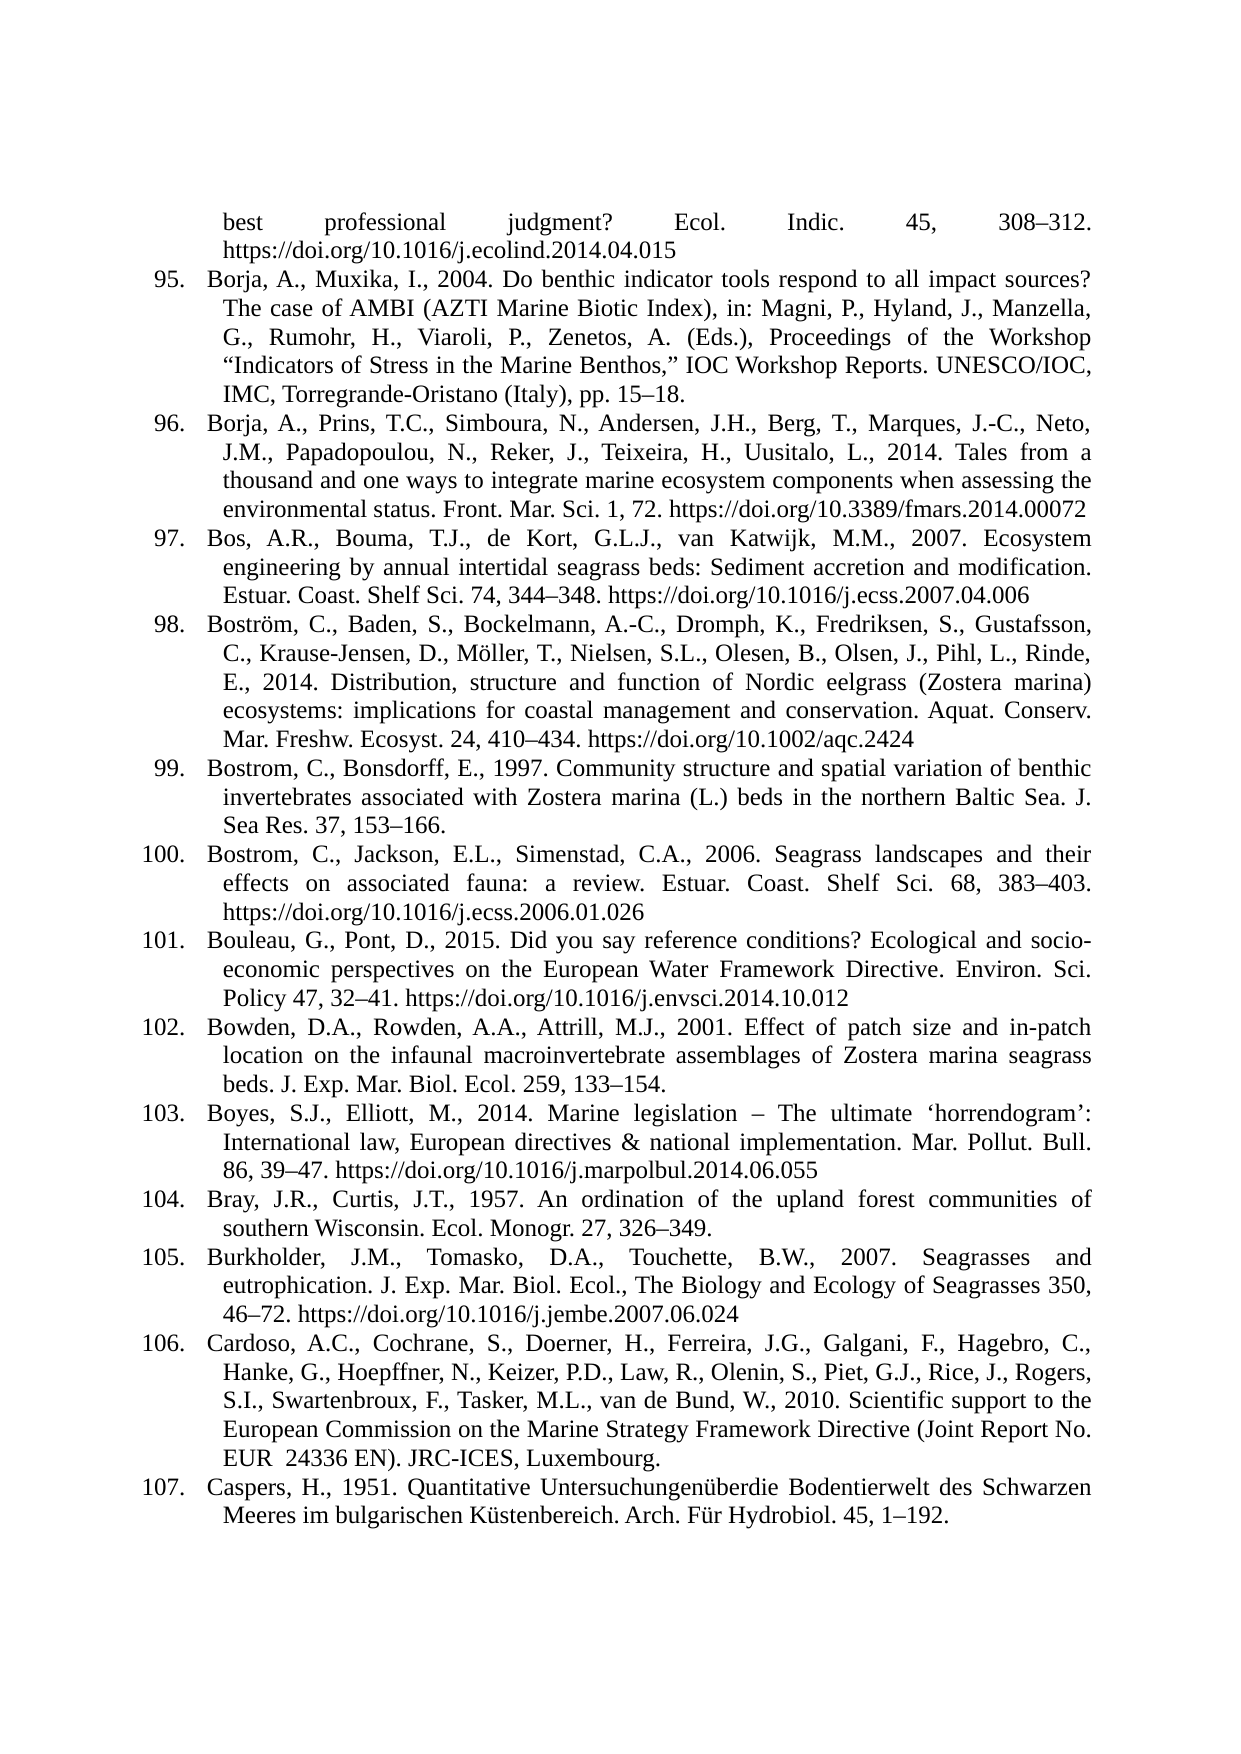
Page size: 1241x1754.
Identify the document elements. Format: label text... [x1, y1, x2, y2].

list Burkholder, J.M., Tomasko, D.A., Touchette, B.W., 2007. Seagrasses and eutrophication. J. Exp. Mar. Biol. Ecol., The Biology and Ecology of Seagrasses 350, 46–72. https://doi.org/10.1016/j.jembe.2007.06.024 [185, 1242, 1093, 1328]
list Bos, A.R., Bouma, T.J., de Kort, G.L.J., van Katwijk, M.M., 2007. Ecosystem engineering by annual intertidal seagrass beds: Sediment accretion and modification. Estuar. Coast. Shelf Sci. 74, 344–348. https://doi.org/10.1016/j.ecss.2007.04.006 [185, 523, 1093, 609]
list best professional judgment? Ecol. Indic. 45, 308–312. https://doi.org/10.1016/j.ecolind.2014.04.015 [185, 207, 1093, 264]
list Caspers, H., 1951. Quantitative Untersuchungenüberdie Bodentierwelt des Schwarzen Meeres im bulgarischen Küstenbereich. Arch. Für Hydrobiol. 45, 1–192. [185, 1472, 1093, 1529]
list Borja, A., Muxika, I., 2004. Do benthic indicator tools respond to all impact sources? The case of AMBI (AZTI Marine Biotic Index), in: Magni, P., Hyland, J., Manzella, G., Rumohr, H., Viaroli, P., Zenetos, A. (Eds.), Proceedings of the Workshop “Indicators of Stress in the Marine Benthos,” IOC Workshop Reports. UNESCO/IOC, IMC, Torregrande-Oristano (Italy), pp. 15–18. [185, 264, 1093, 408]
list Borja, A., Prins, T.C., Simboura, N., Andersen, J.H., Berg, T., Marques, J.-C., Neto, J.M., Papadopoulou, N., Reker, J., Teixeira, H., Uusitalo, L., 2014. Tales from a thousand and one ways to integrate marine ecosystem components when assessing the environmental status. Front. Mar. Sci. 1, 72. https://doi.org/10.3389/fmars.2014.00072 [185, 408, 1093, 523]
list Bowden, D.A., Rowden, A.A., Attrill, M.J., 2001. Effect of patch size and in-patch location on the infaunal macroinvertebrate assemblages of Zostera marina seagrass beds. J. Exp. Mar. Biol. Ecol. 259, 133–154. [185, 1012, 1093, 1098]
list Cardoso, A.C., Cochrane, S., Doerner, H., Ferreira, J.G., Galgani, F., Hagebro, C., Hanke, G., Hoepffner, N., Keizer, P.D., Law, R., Olenin, S., Piet, G.J., Rice, J., Rogers, S.I., Swartenbroux, F., Tasker, M.L., van de Bund, W., 2010. Scientific support to the European Commission on the Marine Strategy Framework Directive (Joint Report No. EUR 24336 EN). JRC-ICES, Luxembourg. [185, 1328, 1093, 1472]
list Boyes, S.J., Elliott, M., 2014. Marine legislation – The ultimate ‘horrendogram’: International law, European directives & national implementation. Mar. Pollut. Bull. 86, 39–47. https://doi.org/10.1016/j.marpolbul.2014.06.055 [185, 1098, 1093, 1184]
list Bray, J.R., Curtis, J.T., 1957. An ordination of the upland forest communities of southern Wisconsin. Ecol. Monogr. 27, 326–349. [185, 1184, 1093, 1242]
list Bostrom, C., Bonsdorff, E., 1997. Community structure and spatial variation of benthic invertebrates associated with Zostera marina (L.) beds in the northern Baltic Sea. J. Sea Res. 37, 153–166. [185, 753, 1093, 839]
list Boström, C., Baden, S., Bockelmann, A.-C., Dromph, K., Fredriksen, S., Gustafsson, C., Krause-Jensen, D., Möller, T., Nielsen, S.L., Olesen, B., Olsen, J., Pihl, L., Rinde, E., 2014. Distribution, structure and function of Nordic eelgrass (Zostera marina) ecosystems: implications for coastal management and conservation. Aquat. Conserv. Mar. Freshw. Ecosyst. 24, 410–434. https://doi.org/10.1002/aqc.2424 [185, 609, 1093, 753]
list Bostrom, C., Jackson, E.L., Simenstad, C.A., 2006. Seagrass landscapes and their effects on associated fauna: a review. Estuar. Coast. Shelf Sci. 68, 383–403. https://doi.org/10.1016/j.ecss.2006.01.026 [185, 839, 1093, 925]
list Bouleau, G., Pont, D., 2015. Did you say reference conditions? Ecological and socio-economic perspectives on the European Water Framework Directive. Environ. Sci. Policy 47, 32–41. https://doi.org/10.1016/j.envsci.2014.10.012 [185, 925, 1093, 1012]
